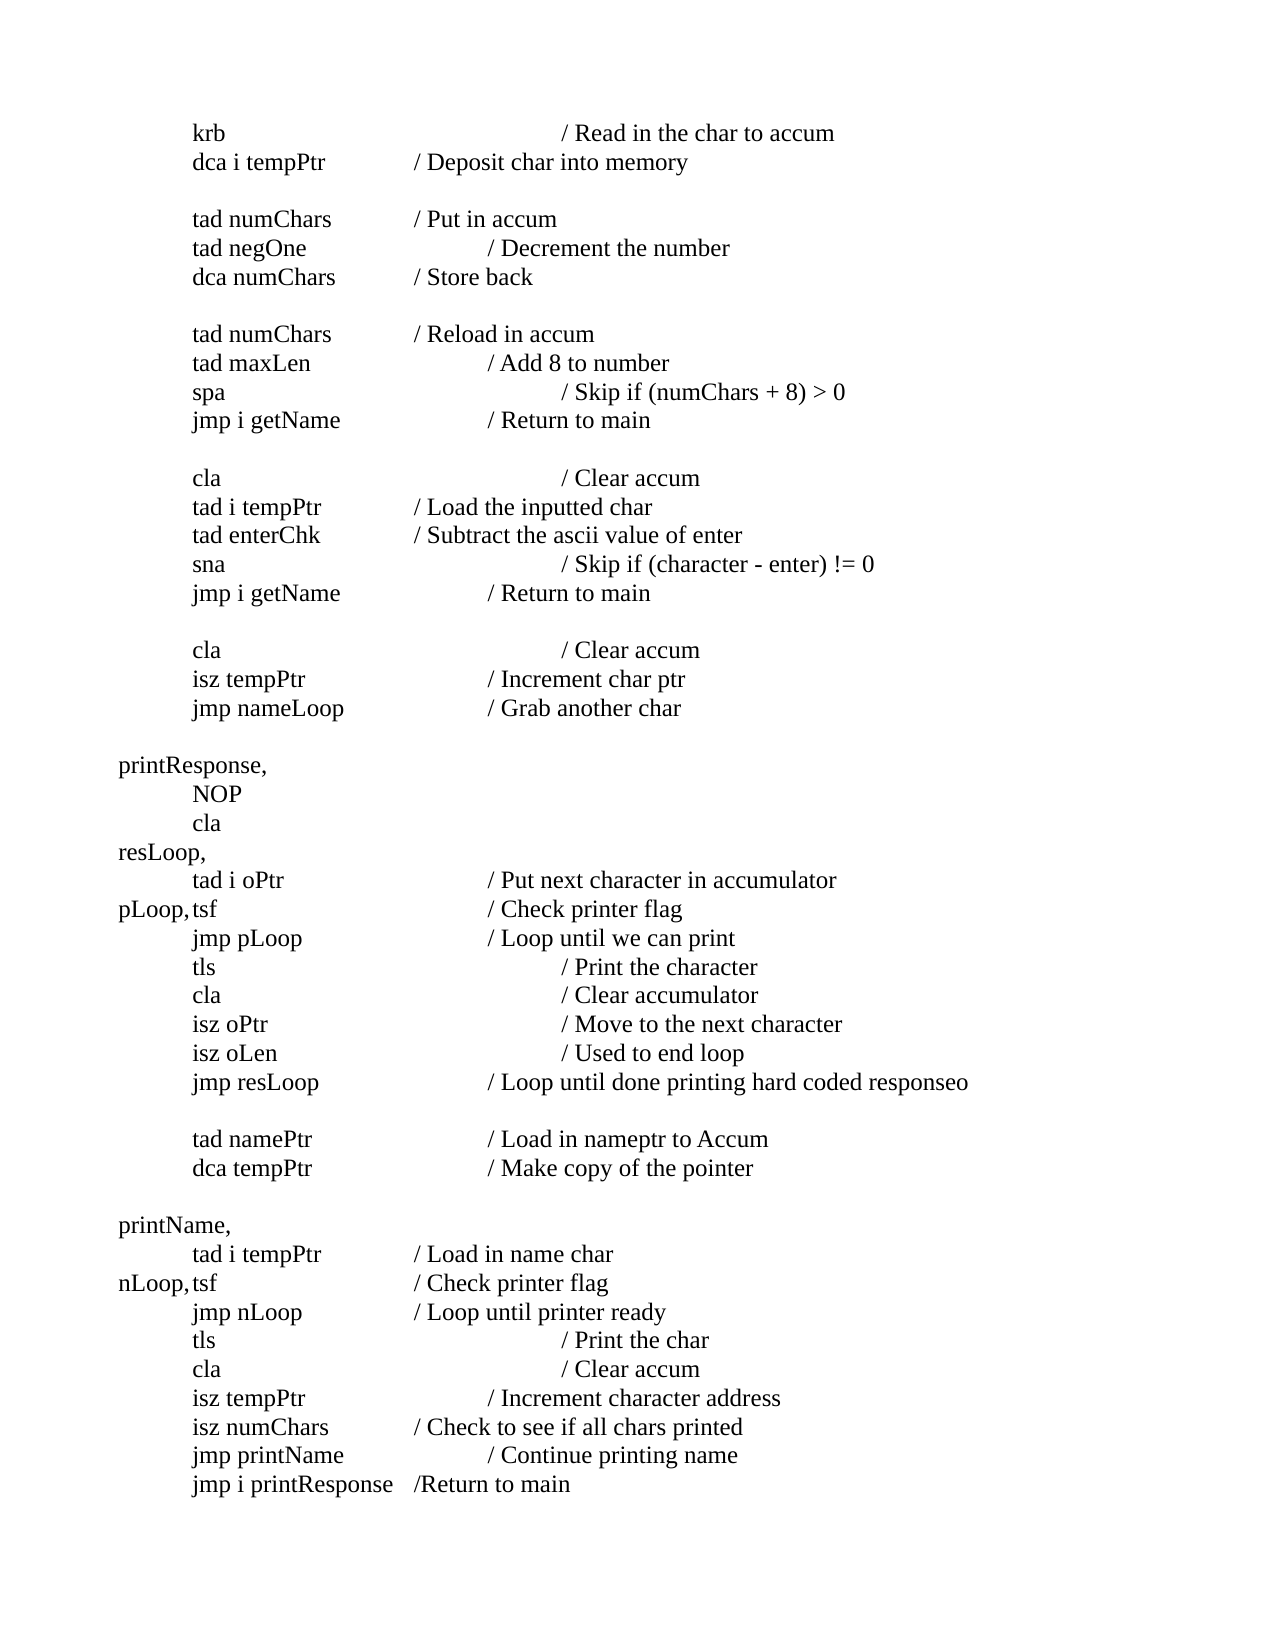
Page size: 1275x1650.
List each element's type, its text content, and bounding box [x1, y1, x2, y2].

text cla / Clear accum [118, 1354, 1157, 1383]
text tls / Print the character [118, 952, 1157, 981]
text isz tempPtr / Increment character address [118, 1383, 1157, 1412]
text dca numChars / Store back [118, 262, 1157, 291]
text dca tempPtr / Make copy of the pointer [118, 1153, 1157, 1182]
text printName, [118, 1211, 1157, 1239]
text dca i tempPtr / Deposit char into memory [118, 147, 1157, 176]
text printResponse, [118, 751, 1157, 779]
text cla / Clear accum [118, 463, 1157, 492]
text jmp pLoop / Loop until we can print [118, 923, 1157, 952]
text pLoop, tsf / Check printer flag [118, 894, 1157, 923]
text jmp nLoop / Loop until printer ready [118, 1297, 1157, 1326]
text nLoop, tsf / Check printer flag [118, 1268, 1157, 1297]
text spa / Skip if (numChars + 8) > 0 [118, 377, 1157, 406]
text NOP [118, 779, 1157, 808]
text tad i tempPtr / Load in name char [118, 1239, 1157, 1268]
text tad i oPtr / Put next character in accumulator [118, 866, 1157, 894]
text jmp printName / Continue printing name [118, 1441, 1157, 1469]
text jmp resLoop / Loop until done printing hard coded responseo [118, 1067, 1157, 1096]
text tad numChars / Reload in accum [118, 319, 1157, 348]
text isz numChars / Check to see if all chars printed [118, 1412, 1157, 1441]
text tad namePtr / Load in nameptr to Accum [118, 1124, 1157, 1153]
text jmp i printResponse /Return to main [118, 1469, 1157, 1498]
text tad negOne / Decrement the number [118, 233, 1157, 262]
text jmp nameLoop / Grab another char [118, 693, 1157, 722]
text tad i tempPtr / Load the inputted char [118, 492, 1157, 521]
text isz oLen / Used to end loop [118, 1038, 1157, 1067]
text tad enterChk / Subtract the ascii value of enter [118, 521, 1157, 549]
text tad numChars / Put in accum [118, 204, 1157, 233]
text tls / Print the char [118, 1326, 1157, 1354]
text cla / Clear accumulator [118, 981, 1157, 1009]
text krb / Read in the char to accum [118, 118, 1157, 147]
text isz oPtr / Move to the next character [118, 1009, 1157, 1038]
text tad maxLen / Add 8 to number [118, 348, 1157, 377]
text isz tempPtr / Increment char ptr [118, 664, 1157, 693]
text jmp i getName / Return to main [118, 406, 1157, 434]
text resLoop, [118, 837, 1157, 866]
text jmp i getName / Return to main [118, 578, 1157, 607]
text cla / Clear accum [118, 636, 1157, 664]
text sna / Skip if (character - enter) != 0 [118, 549, 1157, 578]
text cla [118, 808, 1157, 837]
